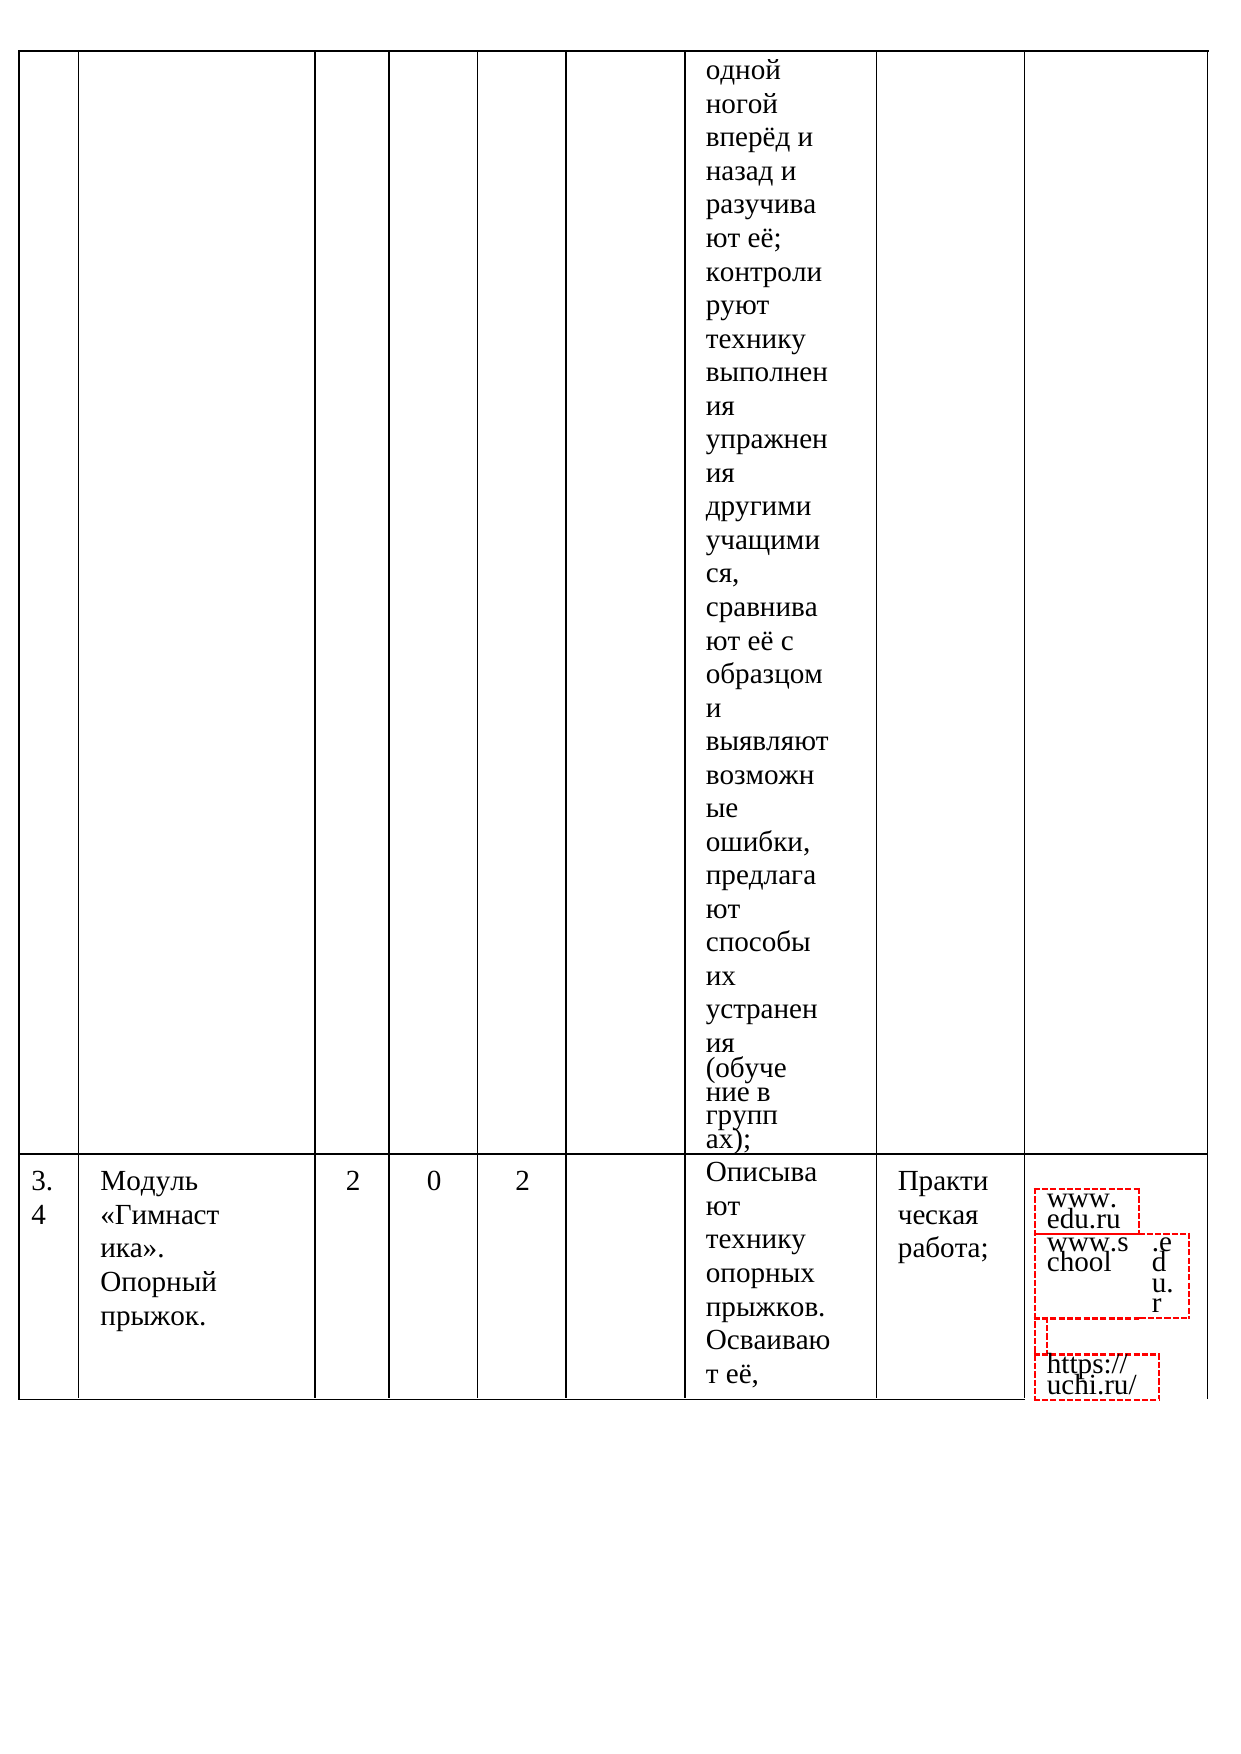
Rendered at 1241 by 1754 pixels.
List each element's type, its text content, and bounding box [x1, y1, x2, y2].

table_header [79, 52, 314, 1153]
table_cell [1025, 1155, 1207, 1188]
table_cell www.school [1035, 1235, 1139, 1317]
table_cell Описывают технику опорных прыжков. Осваивают её, [686, 1155, 876, 1398]
table_header [567, 52, 684, 1153]
table_header [877, 52, 1024, 1153]
table_cell 0 [390, 1155, 477, 1398]
table_cell 2 [316, 1155, 388, 1398]
table_cell [1025, 52, 1207, 1153]
table_header [478, 52, 565, 1153]
table_cell [1189, 1317, 1207, 1353]
table_header [390, 52, 477, 1153]
table_cell 2 [478, 1155, 565, 1398]
table_cell u [1035, 1317, 1047, 1353]
table_cell [1025, 1188, 1034, 1398]
table_cell Модуль «Гимнастика». Опорный прыжок. [79, 1155, 314, 1398]
table_cell [1159, 1353, 1207, 1398]
table_header [20, 52, 78, 1153]
table_cell [1047, 1317, 1188, 1353]
table_cell [1139, 1188, 1207, 1232]
table_cell .edu.r [1139, 1233, 1188, 1317]
table_cell https://uchi.ru/ [1035, 1353, 1158, 1398]
table_cell [567, 1155, 684, 1398]
table_header [316, 52, 388, 1153]
table_cell [1189, 1233, 1207, 1317]
table_header одной ногой вперёд и назад и разучивают её; контролируют технику выполнения упражнения другими учащимися, сравнивают её с образцом и выявляют возможные ошибки, предлагают способы их устранения (обучение в группах); [686, 52, 876, 1153]
table_cell 3.4 [20, 1155, 78, 1398]
table_cell www.edu.ru [1035, 1188, 1139, 1232]
table_cell Практическая работа; [877, 1155, 1024, 1398]
